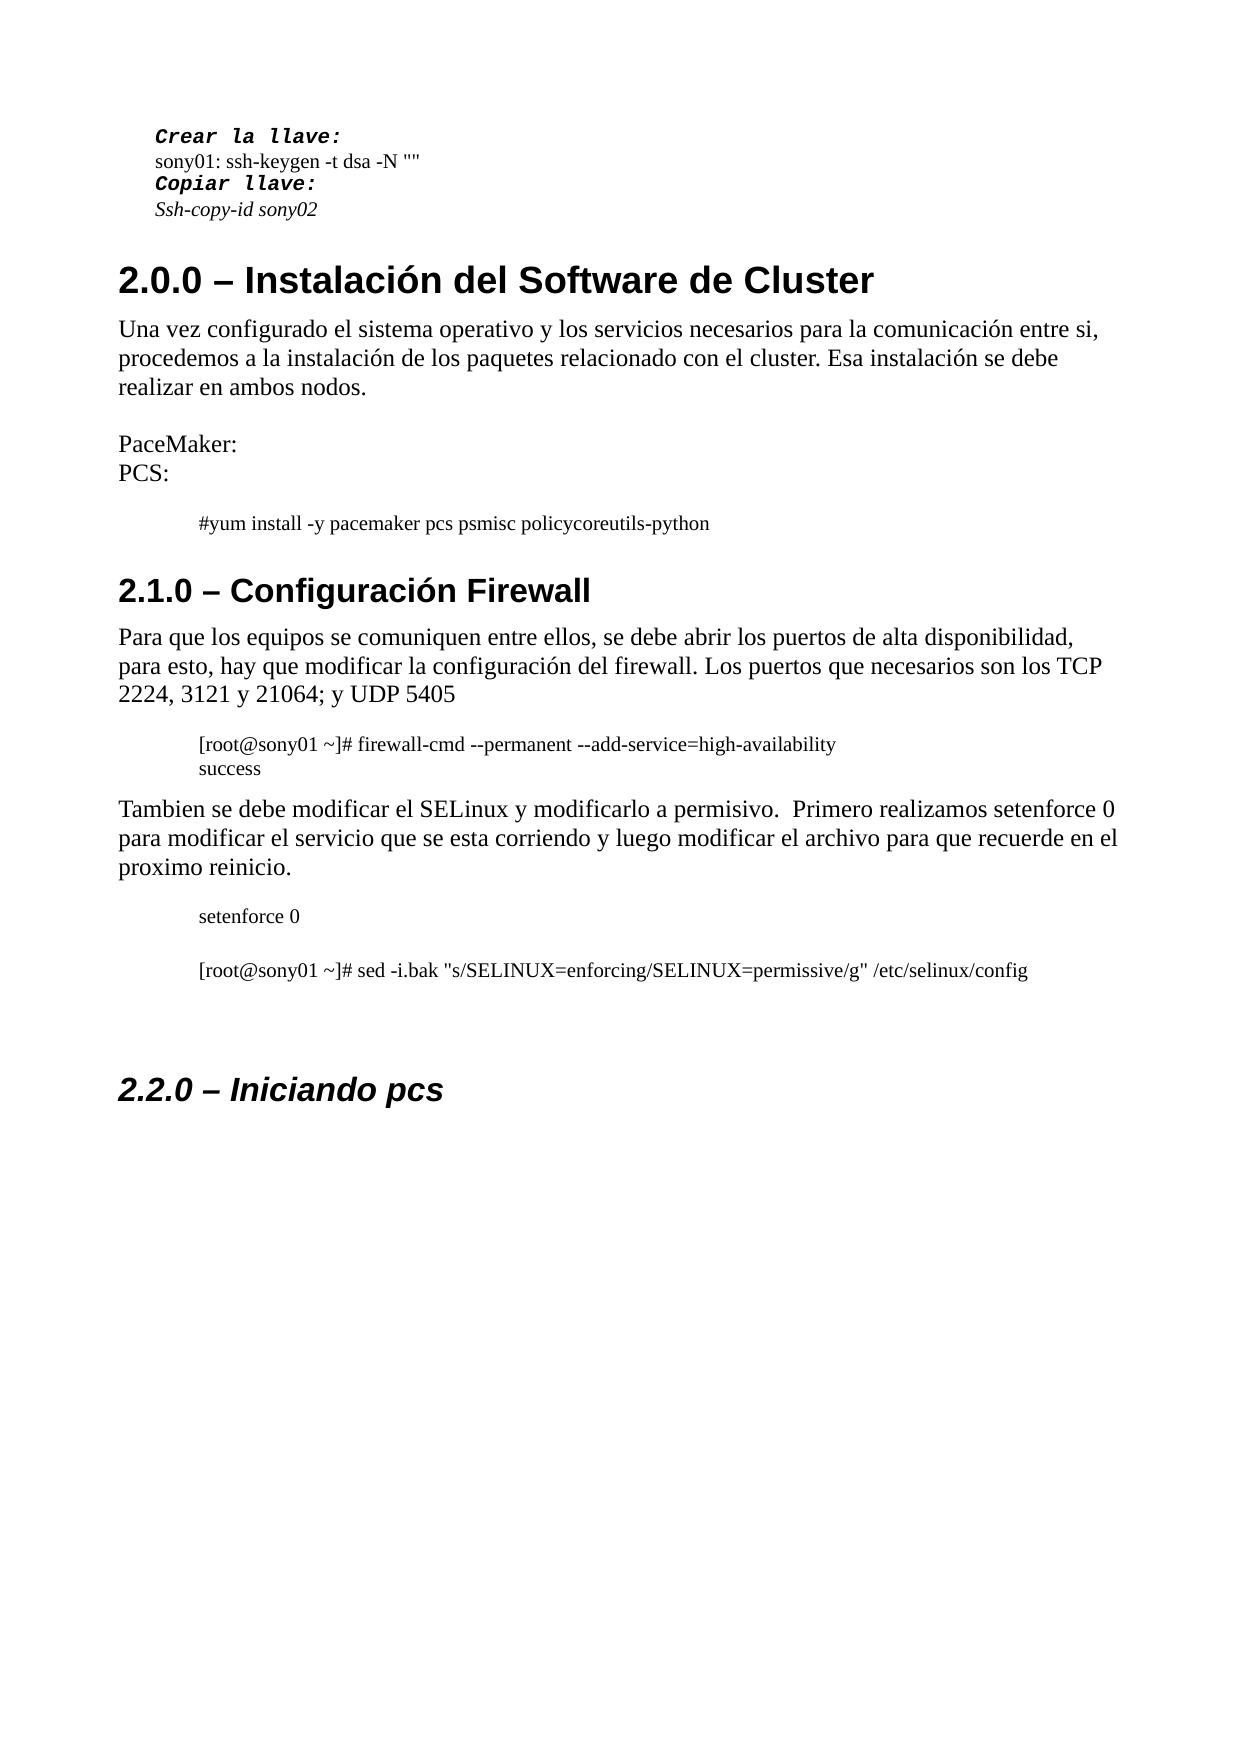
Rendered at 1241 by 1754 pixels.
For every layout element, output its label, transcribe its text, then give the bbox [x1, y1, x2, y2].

text PCS: [118, 458, 1122, 487]
subtitle 2.0.0 – Instalación del Software de Cluster [118, 258, 1122, 302]
text PaceMaker: [118, 429, 1122, 458]
text Tambien se debe modificar el SELinux y modificarlo a permisivo. Primero realizamos setenforce 0 para modificar el servicio que se esta corriendo y luego modificar el archivo para que recuerde en el proximo reinicio. [118, 794, 1122, 881]
subtitle 2.2.0 – Iniciando pcs [118, 1070, 1122, 1108]
text Para que los equipos se comuniquen entre ellos, se debe abrir los puertos de alta disponibilidad, para esto, hay que modificar la configuración del firewall. Los puertos que necesarios son los TCP 2224, 3121 y 21064; y UDP 5405 [118, 622, 1122, 708]
text Una vez configurado el sistema operativo y los servicios necesarios para la comunicación entre si, procedemos a la instalación de los paquetes relacionado con el cluster. Esa instalación se debe realizar en ambos nodos. [118, 314, 1122, 401]
subtitle 2.1.0 – Configuración Firewall [118, 571, 1122, 609]
